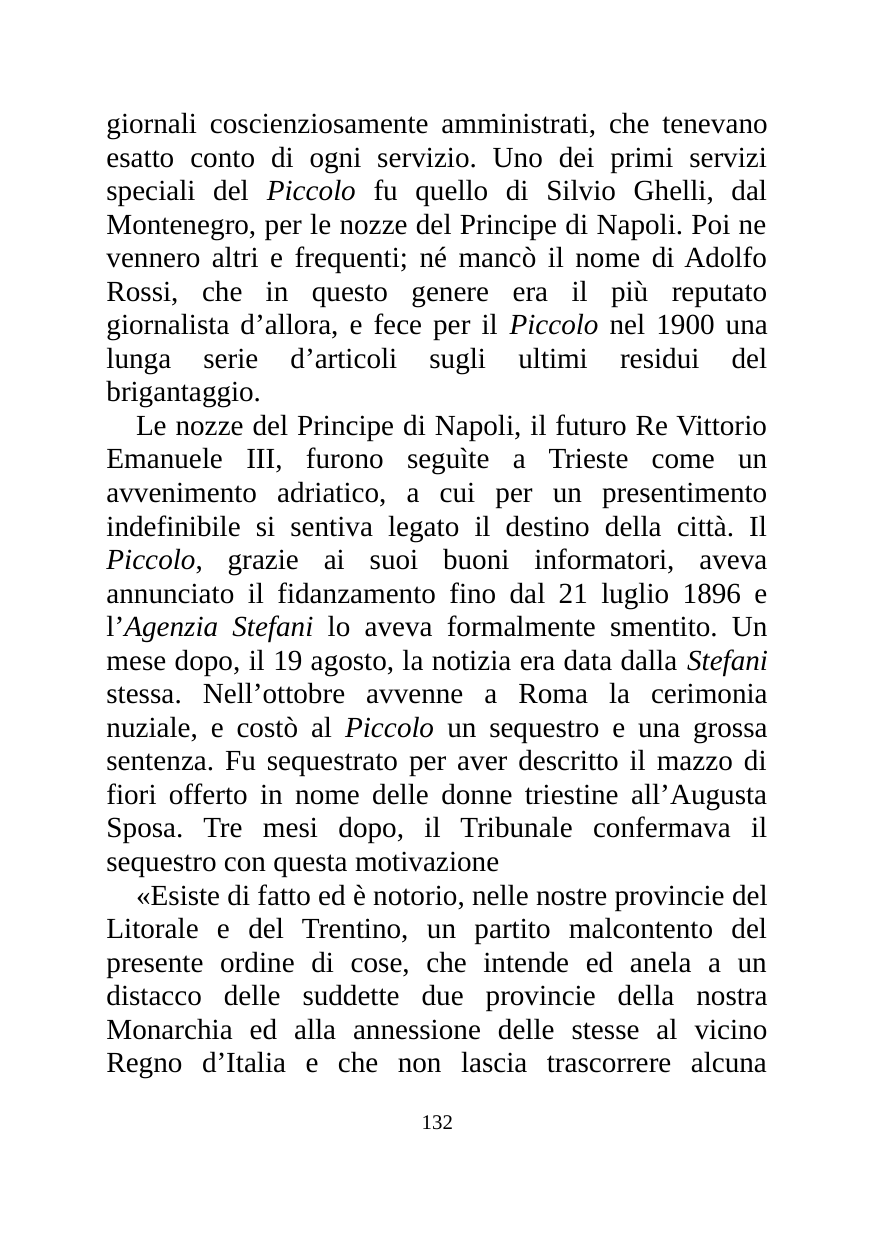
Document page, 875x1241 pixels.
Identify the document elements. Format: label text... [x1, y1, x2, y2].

text giornali coscienziosamente amministrati, che tenevano esatto conto di ogni servizio. Uno dei primi servizi speciali del Piccolo fu quello di Silvio Ghelli, dal Montenegro, per le nozze del Principe di Napoli. Poi ne vennero altri e frequenti; né mancò il nome di Adolfo Rossi, che in questo genere era il più reputato giornalista d’allora, e fece per il Piccolo nel 1900 una lunga serie d’articoli sugli ultimi residui del brigantaggio. [106, 106, 768, 408]
text Le nozze del Principe di Napoli, il futuro Re Vittorio Emanuele III, furono seguìte a Trieste come un avvenimento adriatico, a cui per un presentimento indefinibile si sentiva legato il destino della città. Il Piccolo, grazie ai suoi buoni informatori, aveva annunciato il fidanzamento fino dal 21 luglio 1896 e l’Agenzia Stefani lo aveva formalmente smentito. Un mese dopo, il 19 agosto, la notizia era data dalla Stefani stessa. Nell’ottobre avvenne a Roma la cerimonia nuziale, e costò al Piccolo un sequestro e una grossa sentenza. Fu sequestrato per aver descritto il mazzo di fiori offerto in nome delle donne triestine all’Augusta Sposa. Tre mesi dopo, il Tribunale confermava il sequestro con questa motivazione [106, 408, 768, 878]
text «Esiste di fatto ed è notorio, nelle nostre provincie del Litorale e del Trentino, un partito malcontento del presente ordine di cose, che intende ed anela a un distacco delle suddette due provincie della nostra Monarchia ed alla annessione delle stesse al vicino Regno d’Italia e che non lascia trascorrere alcuna [106, 878, 768, 1079]
